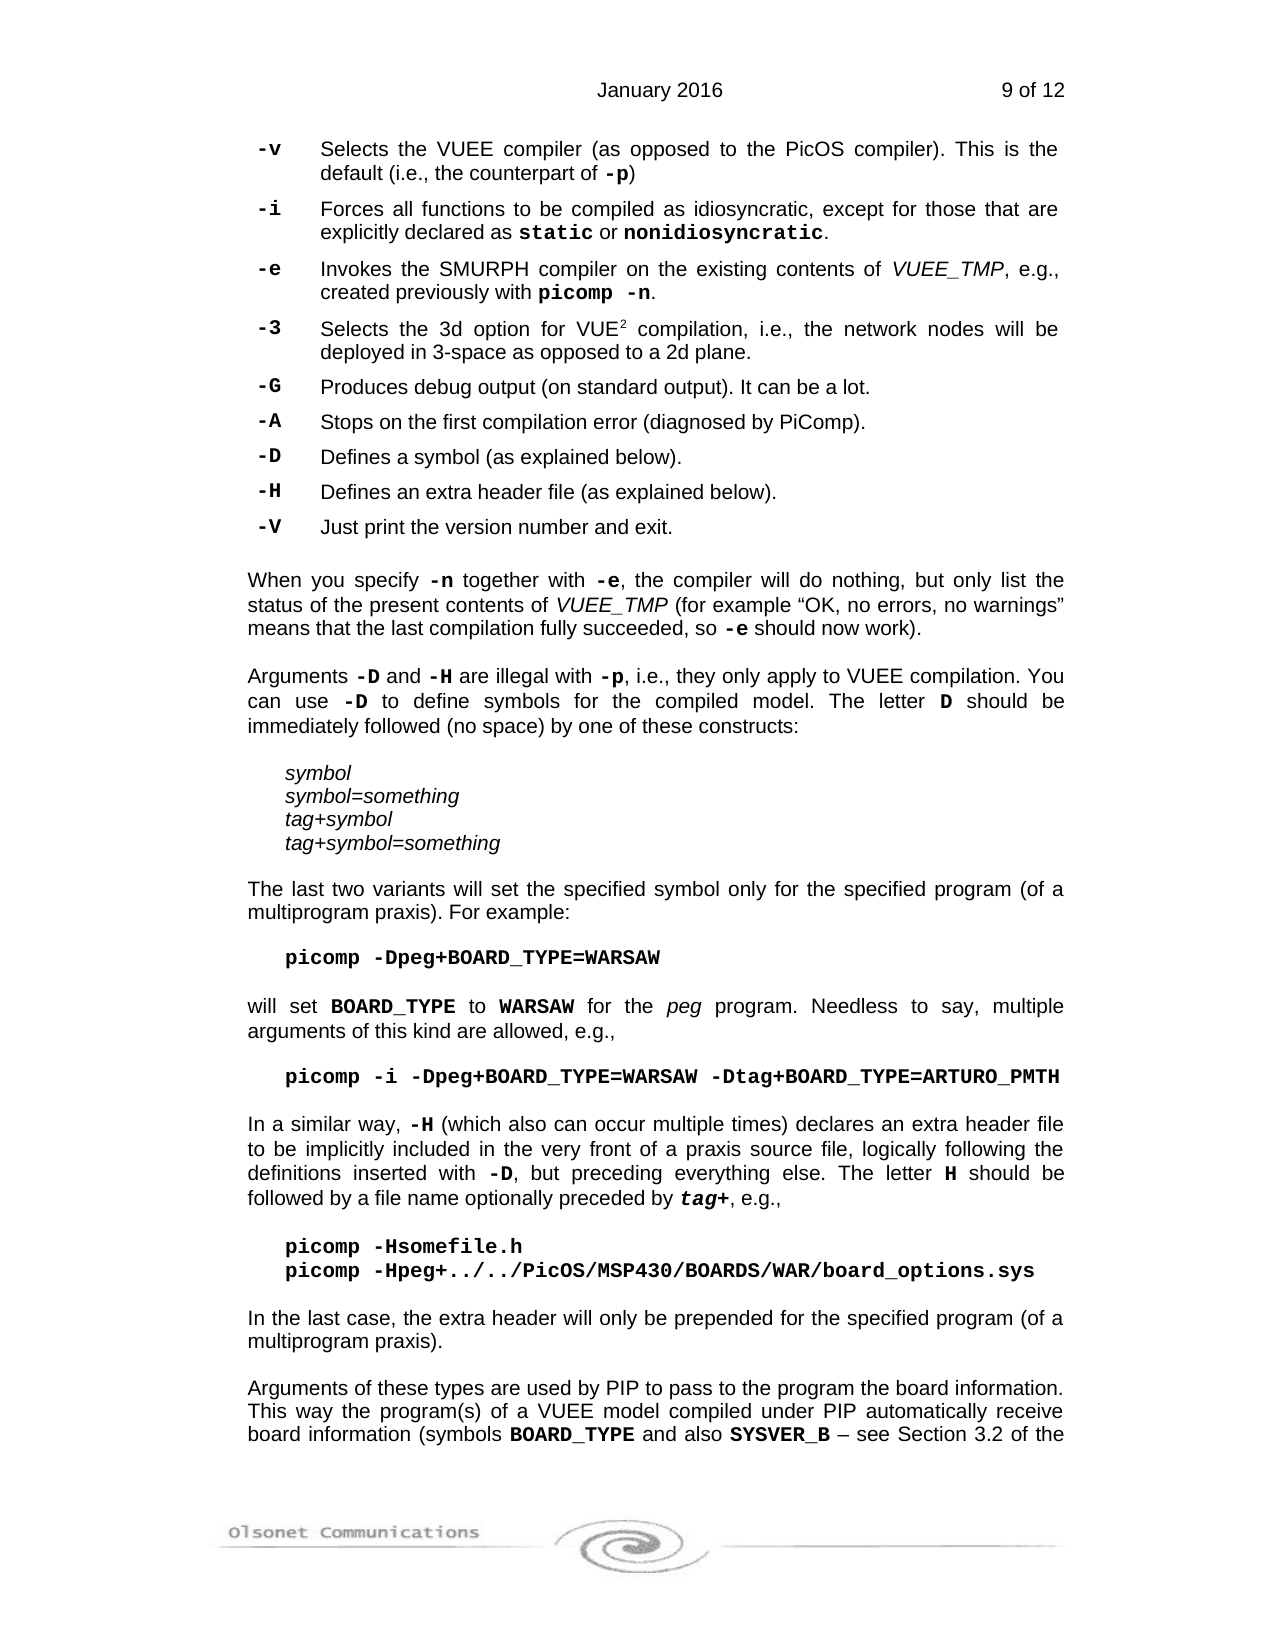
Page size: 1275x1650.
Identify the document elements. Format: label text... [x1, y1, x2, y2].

table_cell Forces all functions to be compiled as idiosyncratic, except for those that are explicitly declared as static or nonidiosyncratic. [315, 192, 1065, 252]
table_header Selects the VUEE compiler (as opposed to the PicOS compiler). This is the default (i.e., the counterpart of -p) [315, 132, 1065, 192]
table_cell -D [210, 440, 314, 475]
text The last two variants will set the specified symbol only for the specified program (of a multiprogram praxis). For example: [247, 878, 1065, 924]
text picomp -i -Dpeg+BOARD_TYPE=WARSAW -Dtag+BOARD_TYPE=ARTURO_PMTH [285, 1066, 1065, 1089]
table_cell -3 [210, 312, 314, 369]
table_cell Produces debug output (on standard output). It can be a lot. [315, 370, 1065, 404]
table_cell -e [210, 252, 314, 312]
text tag+symbol=something [285, 831, 1065, 854]
table_cell Selects the 3d option for VUE2 compilation, i.e., the network nodes will be deployed in 3-space as opposed to a 2d plane. [315, 312, 1065, 369]
text symbol [210, 762, 1065, 785]
text picomp -Hpeg+../../PicOS/MSP430/BOARDS/WAR/board_options.sys [210, 1259, 1065, 1283]
text picomp -Hsomefile.h [210, 1234, 1065, 1259]
text In a similar way, -H (which also can occur multiple times) declares an extra header file to be implicitly included in the very front of a praxis source file, logically following the definitions inserted with -D, but preceding everything else. The letter H should be followed by a file name optionally preceded by tag+, e.g., [247, 1113, 1065, 1211]
table_cell -H [210, 475, 314, 510]
table_cell -V [210, 510, 314, 545]
text Arguments of these types are used by PIP to pass to the program the board information. This way the program(s) of a VUEE model compiled under PIP automatically receive board information (symbols BOARD_TYPE and also SYSVER_B – see Section 3.2 of the [247, 1376, 1065, 1448]
text symbol=something [285, 785, 1065, 808]
text picomp -Dpeg+BOARD_TYPE=WARSAW [285, 947, 1065, 971]
table_cell Defines an extra header file (as explained below). [315, 475, 1065, 510]
table_cell -A [210, 405, 314, 440]
text In the last case, the extra header will only be prepended for the specified program (of a multiprogram praxis). [247, 1306, 1065, 1353]
table_cell Invokes the SMURPH compiler on the existing contents of VUEE_TMP, e.g., created previously with picomp -n. [315, 252, 1065, 312]
table_cell Just print the version number and exit. [315, 510, 1065, 545]
picture [210, 1504, 1065, 1596]
table_header -v [210, 132, 314, 192]
table_cell -i [210, 192, 314, 252]
table_cell -G [210, 370, 314, 404]
text When you specify -n together with -e, the compiler will do nothing, but only list the status of the present contents of VUEE_TMP (for example “OK, no errors, no warnings” means that the last compilation fully succeeded, so -e should now work). [247, 568, 1065, 642]
table_cell Stops on the first compilation error (diagnosed by PiComp). [315, 405, 1065, 440]
text will set BOARD_TYPE to WARSAW for the peg program. Needless to say, multiple arguments of this kind are allowed, e.g., [247, 994, 1065, 1043]
table_cell Defines a symbol (as explained below). [315, 440, 1065, 475]
text Arguments -D and -H are illegal with -p, i.e., they only apply to VUEE compilation. You can use -D to define symbols for the compiled model. The letter D should be immediately followed (no space) by one of these constructs: [247, 665, 1065, 738]
text tag+symbol [285, 808, 1065, 831]
